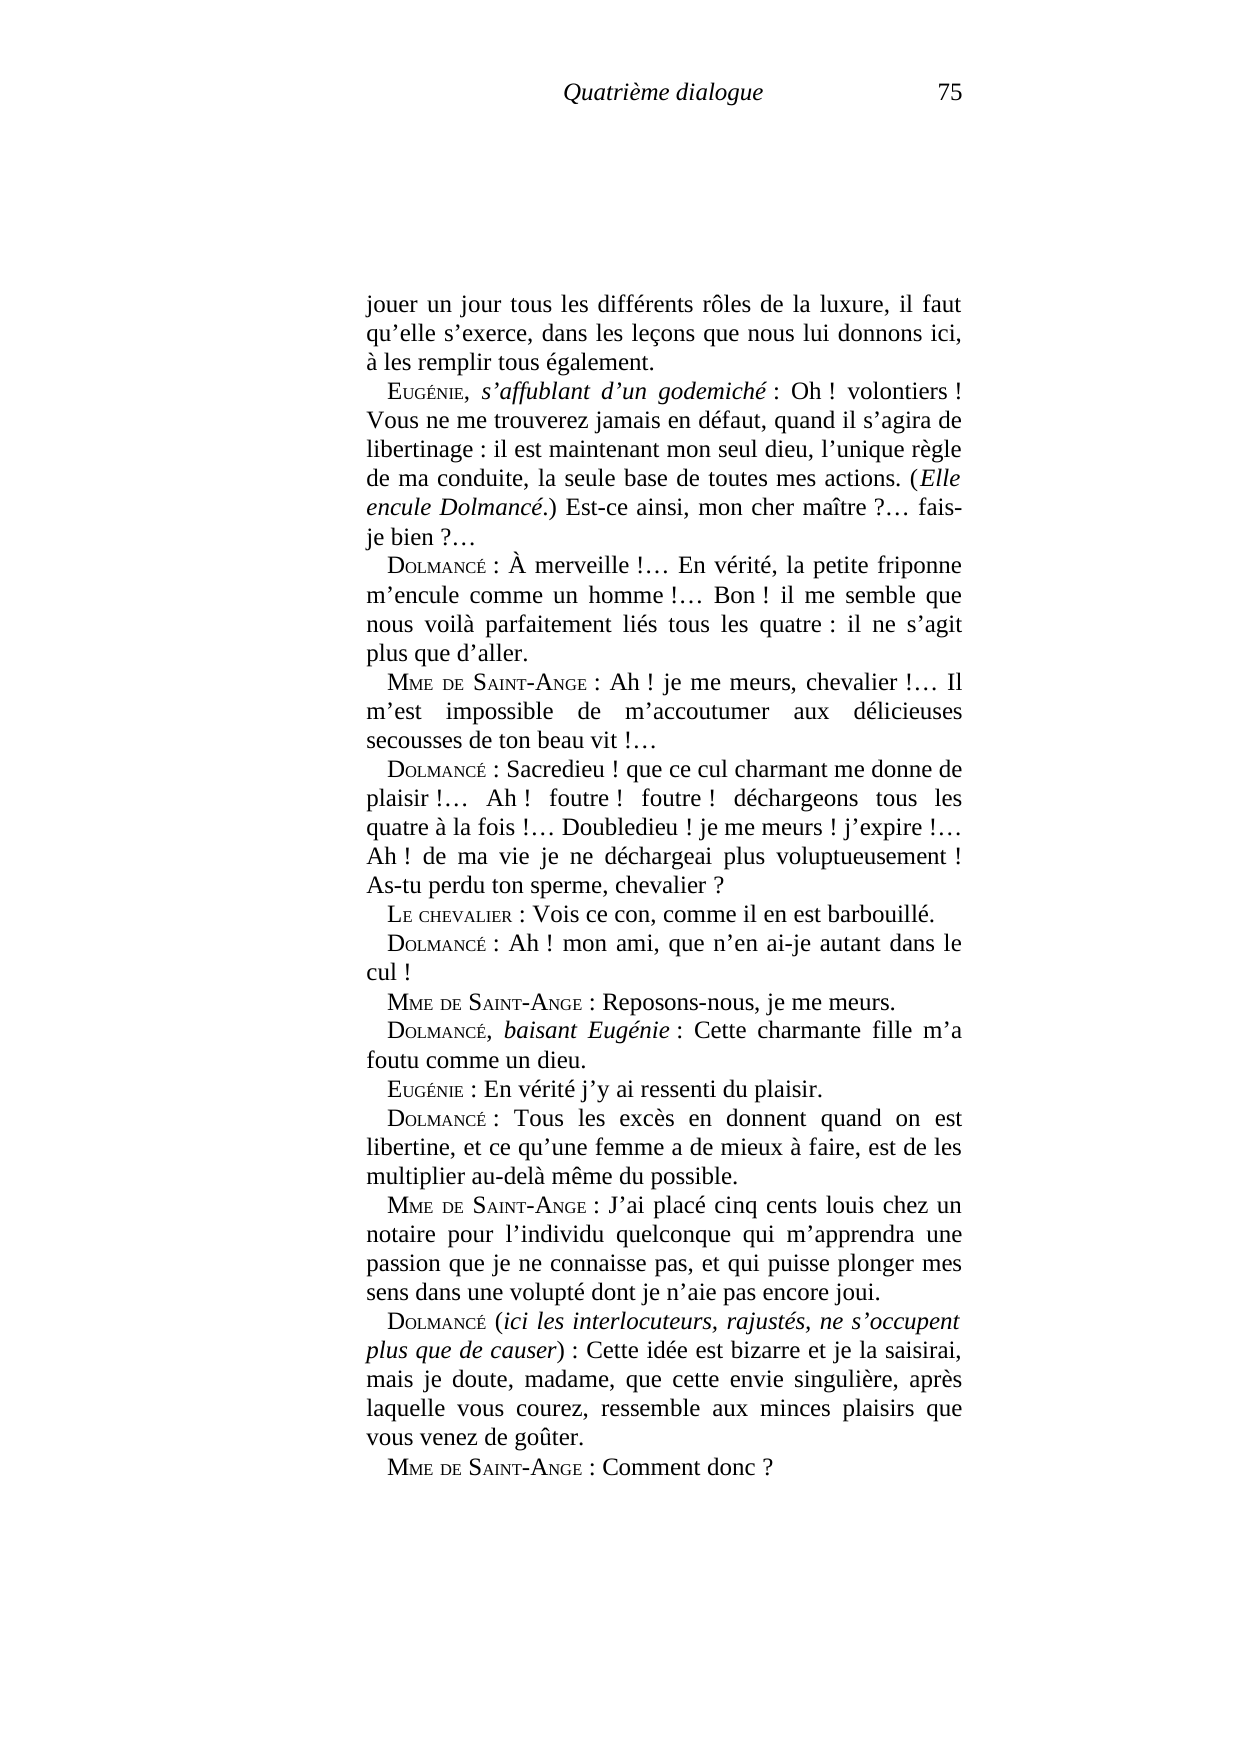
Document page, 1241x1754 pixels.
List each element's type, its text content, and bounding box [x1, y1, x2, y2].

text Eugénie : En vérité j’y ai ressenti du plaisir. [366, 1073, 962, 1103]
text Dolmancé : À merveille !… En vérité, la petite friponne m’encule comme un homme !… Bon ! il me semble que nous voilà parfaitement liés tous les quatre : il ne s’agit plus que d’aller. [366, 550, 962, 667]
text jouer un jour tous les différents rôles de la luxure, il faut qu’elle s’exerce, dans les leçons que nous lui donnons ici, à les remplir tous également. [366, 289, 962, 376]
text Mme de Saint-Ange : Ah ! je me meurs, chevalier !… Il m’est impossible de m’accoutumer aux délicieuses secousses de ton beau vit !… [366, 667, 962, 754]
text Dolmancé : Sacredieu ! que ce cul charmant me donne de plaisir !… Ah ! foutre ! foutre ! déchargeons tous les quatre à la fois !… Doubledieu ! je me meurs ! j’expire !… Ah ! de ma vie je ne déchargeai plus voluptueusement ! As-tu perdu ton sperme, chevalier ? [366, 754, 962, 899]
text Le chevalier : Vois ce con, comme il en est barbouillé. [366, 899, 962, 928]
text Dolmancé, baisant Eugénie : Cette charmante fille m’a foutu comme un dieu. [366, 1015, 962, 1073]
text Eugénie, s’affublant d’un godemiché : Oh ! volontiers ! Vous ne me trouverez jamais en défaut, quand il s’agira de libertinage : il est maintenant mon seul dieu, l’unique règle de ma conduite, la seule base de toutes mes actions. (Elle encule Dolmancé.) Est-ce ainsi, mon cher maître ?… fais-je bien ?… [366, 376, 962, 550]
text Mme de Saint-Ange : Comment donc ? [366, 1451, 962, 1480]
text Dolmancé : Tous les excès en donnent quand on est libertine, et ce qu’une femme a de mieux à faire, est de les multiplier au-delà même du possible. [366, 1103, 962, 1190]
text Mme de Saint-Ange : Reposons-nous, je me meurs. [366, 986, 962, 1015]
text Dolmancé (ici les interlocuteurs, rajustés, ne s’occupent plus que de causer) : Cette idée est bizarre et je la saisirai, mais je doute, madame, que cette envie singulière, après laquelle vous courez, ressemble aux minces plaisirs que vous venez de goûter. [366, 1306, 962, 1451]
text Mme de Saint-Ange : J’ai placé cinq cents louis chez un notaire pour l’individu quelconque qui m’apprendra une passion que je ne connaisse pas, et qui puisse plonger mes sens dans une volupté dont je n’aie pas encore joui. [366, 1190, 962, 1306]
text Dolmancé : Ah ! mon ami, que n’en ai-je autant dans le cul ! [366, 928, 962, 986]
